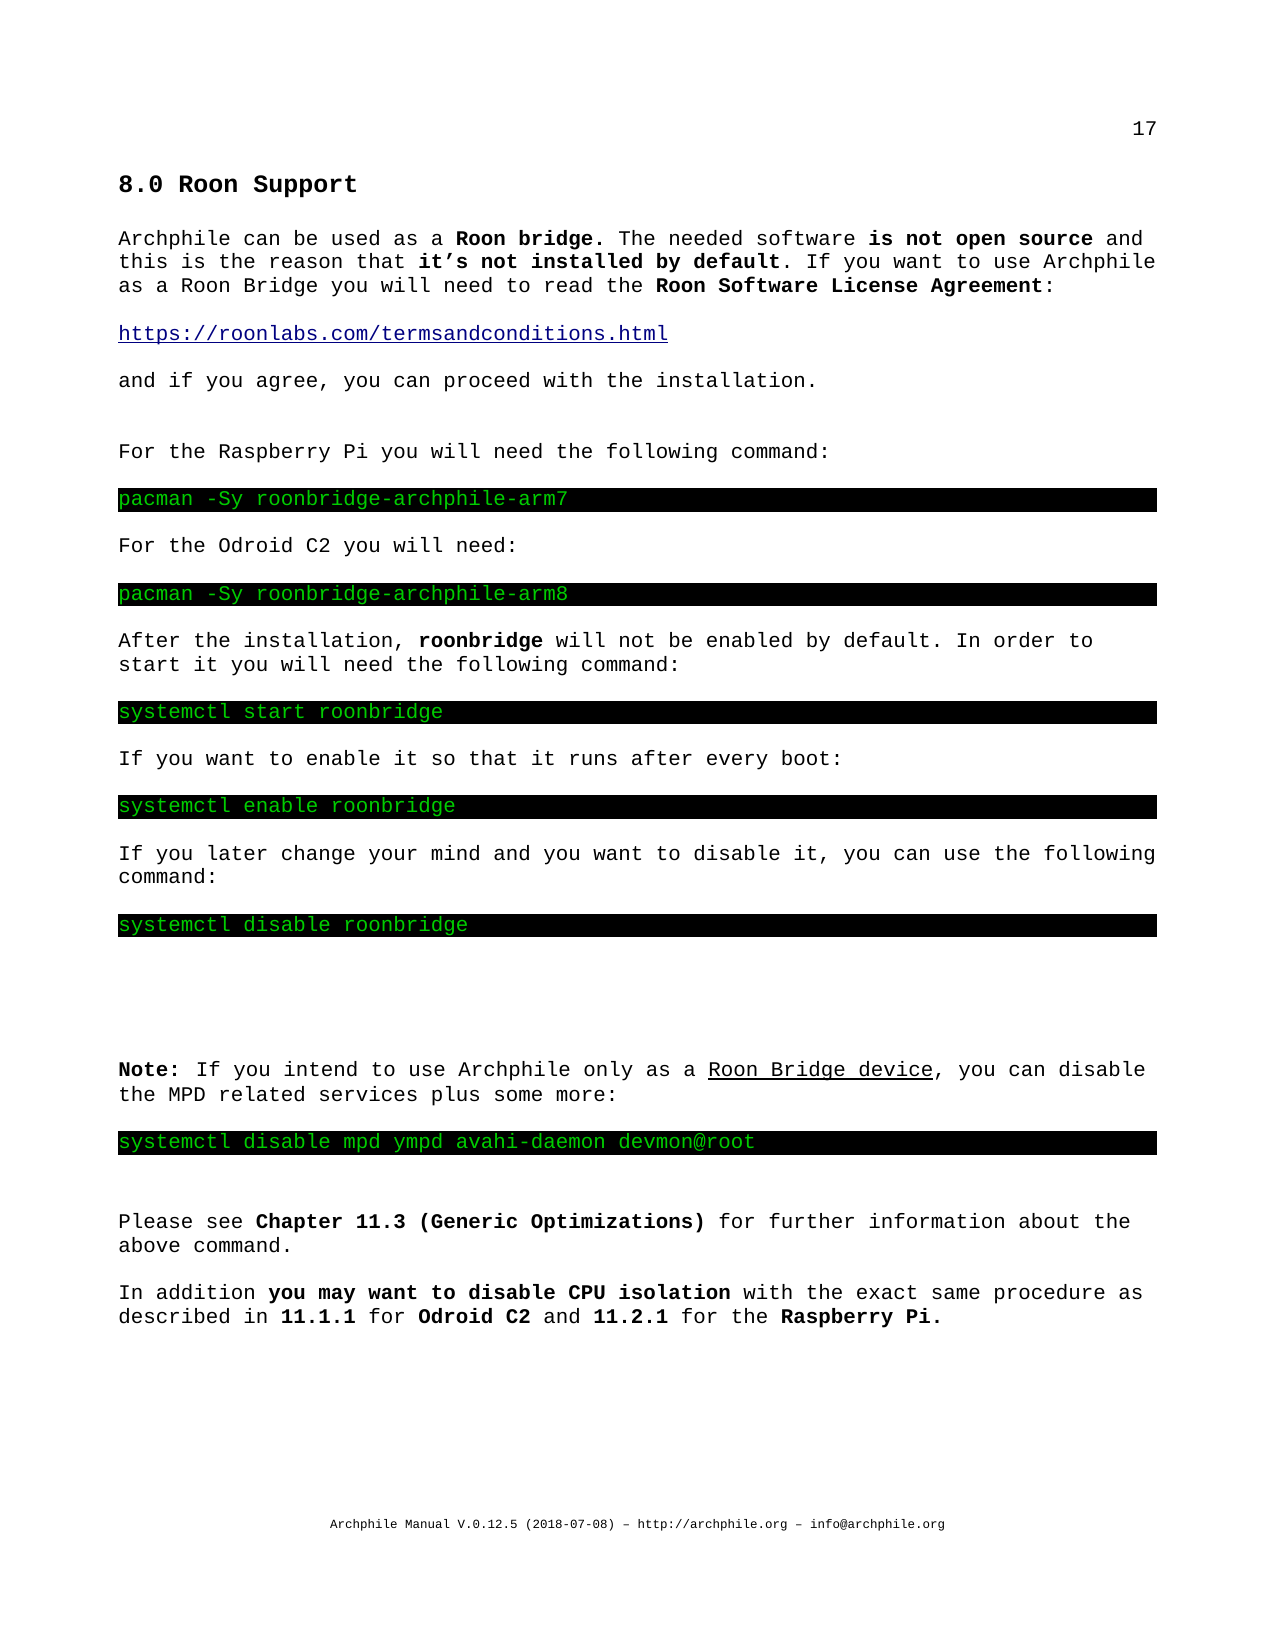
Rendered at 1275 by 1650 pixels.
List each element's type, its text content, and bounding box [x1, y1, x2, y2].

text systemctl enable roonbridge [118, 795, 1157, 819]
text For the Odroid C2 you will need: [118, 535, 1157, 559]
text systemctl disable roonbridge [118, 914, 1157, 937]
text In addition you may want to disable CPU isolation with the exact same procedure as described in 11.1.1 for Odroid C2 and 11.2.1 for the Raspberry Pi. [118, 1282, 1157, 1330]
text After the installation, roonbridge will not be enabled by default. In order to start it you will need the following command: [118, 630, 1157, 677]
text https://roonlabs.com/termsandconditions.html [118, 322, 1157, 346]
text For the Raspberry Pi you will need the following command: [118, 441, 1157, 464]
text If you later change your mind and you want to disable it, you can use the following command: [118, 843, 1157, 890]
text pacman -Sy roonbridge-archphile-arm7 [118, 488, 1157, 512]
text systemctl start roonbridge [118, 701, 1157, 724]
text systemctl disable mpd ympd avahi-daemon devmon@root [118, 1131, 1157, 1155]
text 8.0 Roon Support [118, 171, 1157, 199]
text Note: If you intend to use Archphile only as a Roon Bridge device, you can disable the MPD related services plus some more: [118, 1056, 1157, 1107]
text Archphile can be used as a Roon bridge. The needed software is not open source and this is the reason that it’s not installed by default. If you want to use Archphile as a Roon Bridge you will need to read the Roon Software License Agreement: [118, 228, 1157, 299]
text pacman -Sy roonbridge-archphile-arm8 [118, 583, 1157, 606]
text and if you agree, you can proceed with the installation. [118, 370, 1157, 393]
text If you want to enable it so that it runs after every boot: [118, 748, 1157, 772]
text Please see Chapter 11.3 (Generic Optimizations) for further information about the above command. [118, 1211, 1157, 1259]
